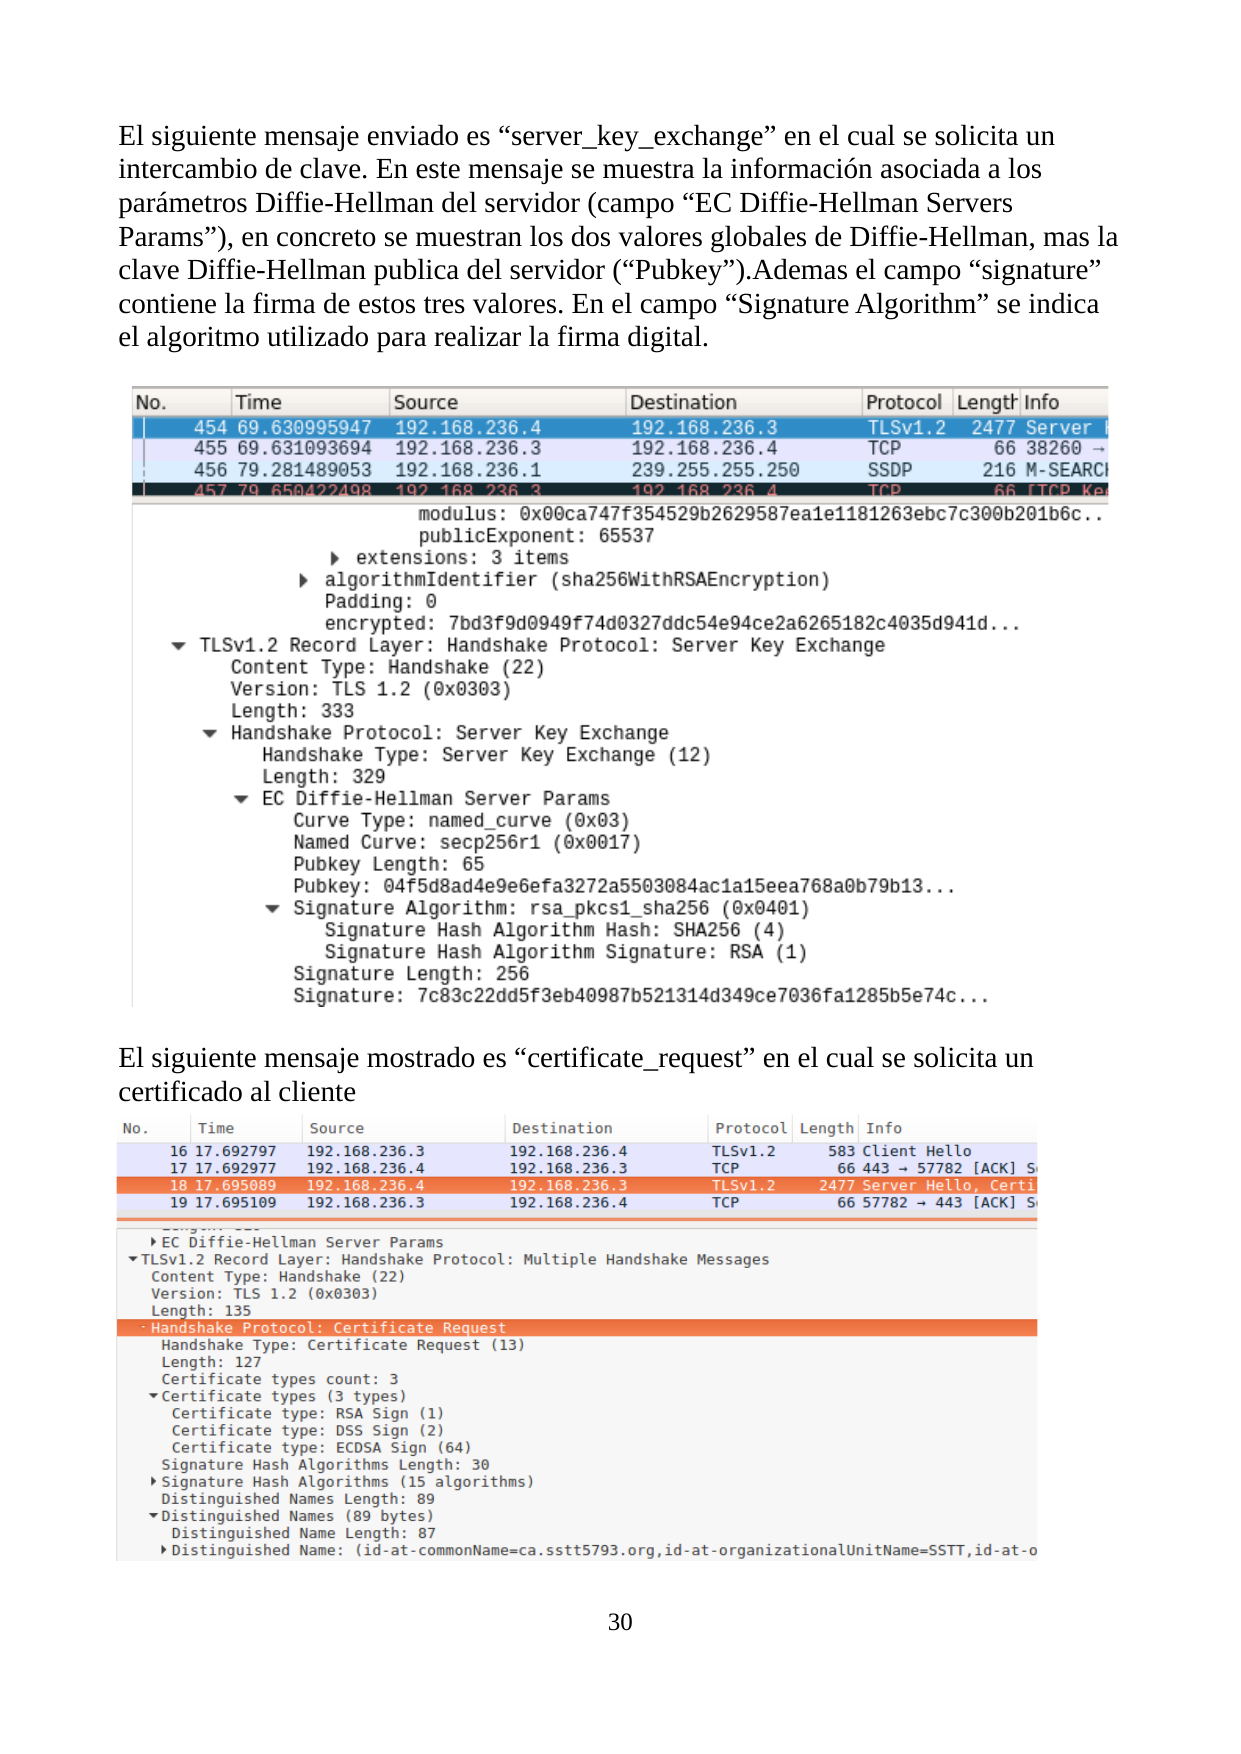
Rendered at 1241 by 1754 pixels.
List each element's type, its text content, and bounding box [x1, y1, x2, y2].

text El siguiente mensaje mostrado es “certificate_request” en el cual se solicita un certificado al cliente [118, 1040, 1122, 1107]
picture [116, 1114, 1038, 1561]
text El siguiente mensaje enviado es “server_key_exchange” en el cual se solicita un intercambio de clave. En este mensaje se muestra la información asociada a los parámetros Diffie-Hellman del servidor (campo “EC Diffie-Hellman Servers Params”), en concreto se muestran los dos valores globales de Diffie-Hellman, mas la clave Diffie-Hellman publica del servidor (“Pubkey”).Ademas el campo “signature” contiene la firma de estos tres valores. En el campo “Signature Algorithm” se indica el algoritmo utilizado para realizar la firma digital. [118, 118, 1122, 353]
picture [131, 386, 1109, 1007]
